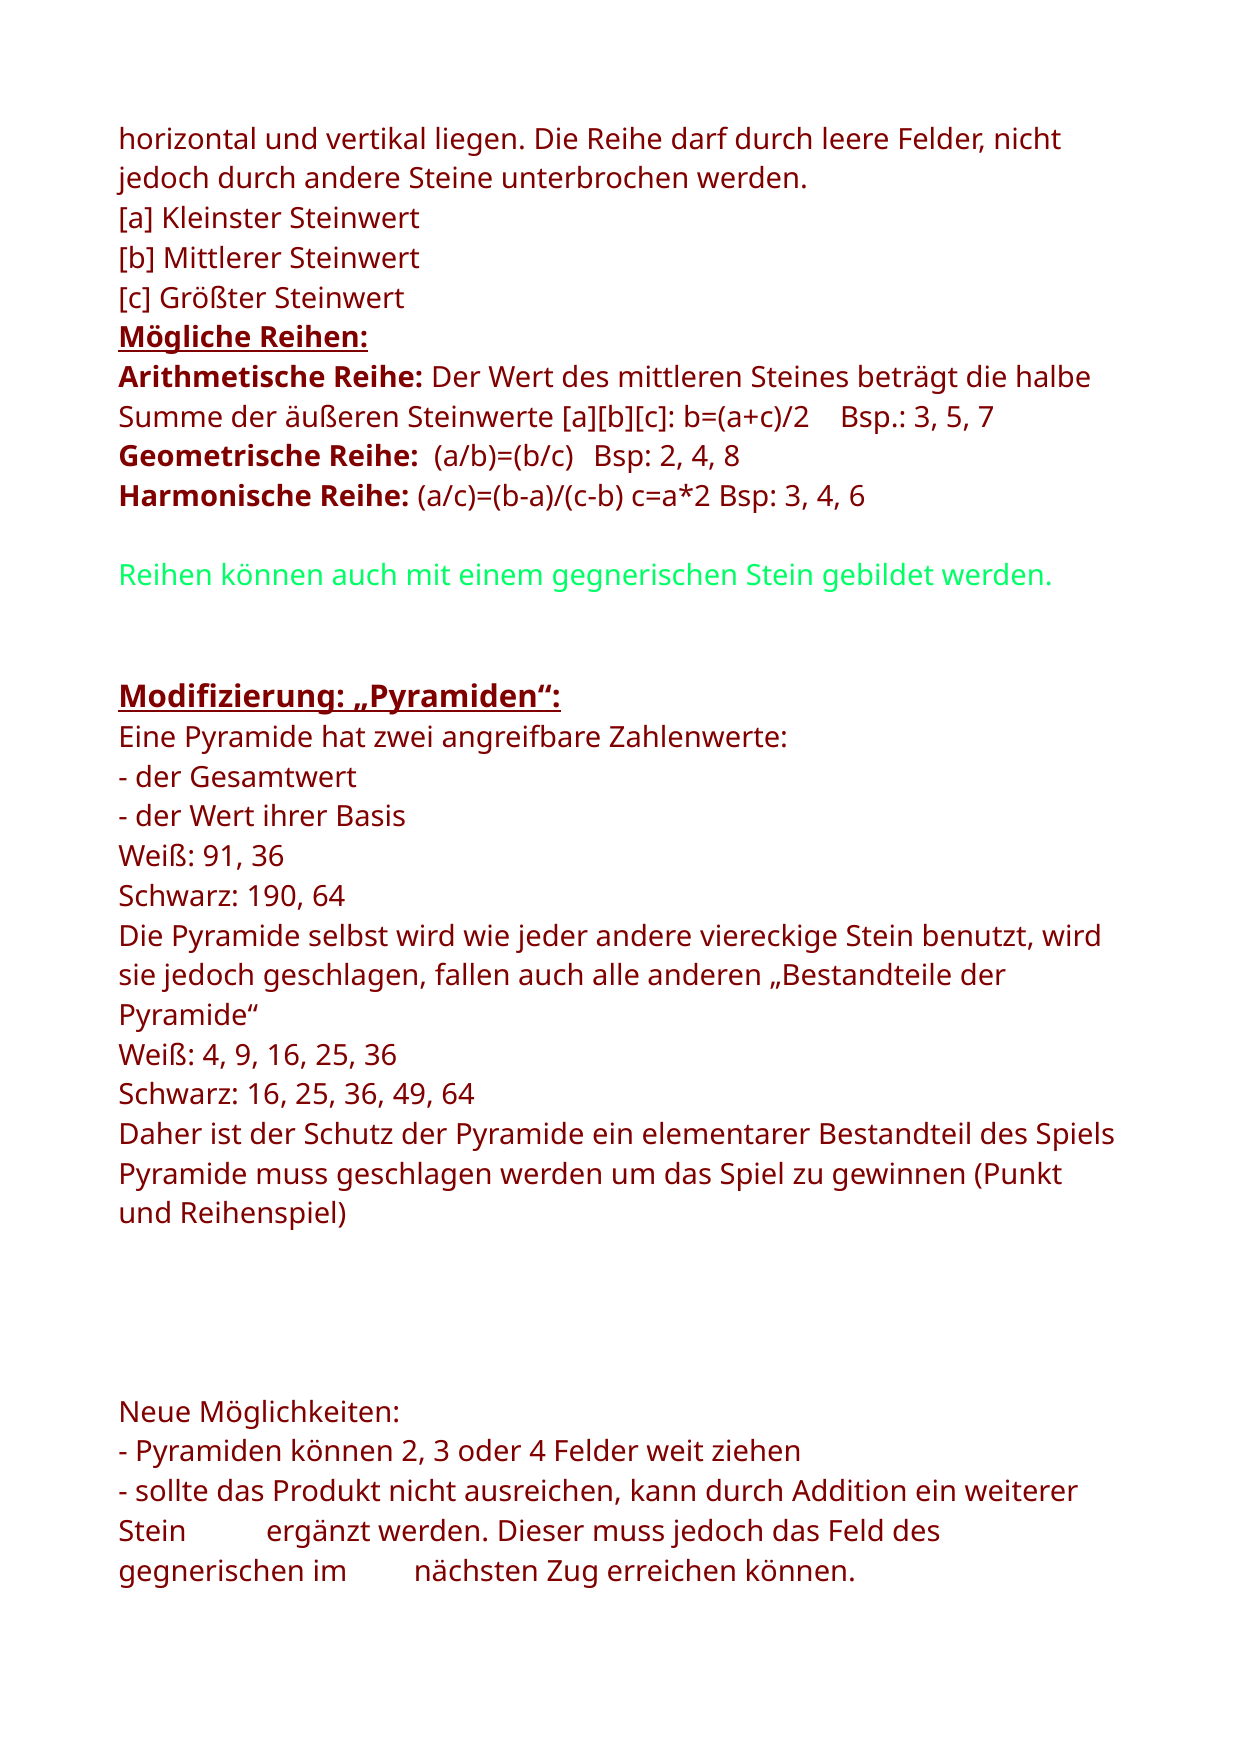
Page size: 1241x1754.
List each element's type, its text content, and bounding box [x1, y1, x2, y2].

text Schwarz: 16, 25, 36, 49, 64 [118, 1073, 1122, 1113]
text [b] Mittlerer Steinwert [118, 237, 1122, 277]
text Pyramide muss geschlagen werden um das Spiel zu gewinnen (Punkt und Reihenspiel) [118, 1153, 1122, 1232]
text [c] Größter Steinwert [118, 277, 1122, 317]
text Eine Pyramide hat zwei angreifbare Zahlenwerte: [118, 716, 1122, 756]
text Reihen können auch mit einem gegnerischen Stein gebildet werden. [118, 555, 1122, 594]
text Daher ist der Schutz der Pyramide ein elementarer Bestandteil des Spiels [118, 1113, 1122, 1153]
text Weiß: 91, 36 [118, 835, 1122, 875]
text - der Gesamtwert [118, 756, 1122, 796]
text - Pyramiden können 2, 3 oder 4 Felder weit ziehen [118, 1431, 1122, 1470]
text Arithmetische Reihe: Der Wert des mittleren Steines beträgt die halbe Summe der äußeren Steinwerte [a][b][c]: b=(a+c)/2 Bsp.: 3, 5, 7 [118, 356, 1122, 436]
text Harmonische Reihe: (a/c)=(b-a)/(c-b) c=a*2 Bsp: 3, 4, 6 [118, 475, 1122, 515]
text Mögliche Reihen: [118, 317, 1122, 356]
text horizontal und vertikal liegen. Die Reihe darf durch leere Felder, nicht jedoch durch andere Steine unterbrochen werden. [118, 118, 1122, 197]
text - der Wert ihrer Basis [118, 796, 1122, 835]
text [a] Kleinster Steinwert [118, 197, 1122, 237]
text Neue Möglichkeiten: [118, 1391, 1122, 1431]
text Weiß: 4, 9, 16, 25, 36 [118, 1034, 1122, 1073]
text Schwarz: 190, 64 [118, 875, 1122, 915]
text Die Pyramide selbst wird wie jeder andere viereckige Stein benutzt, wird sie jedoch geschlagen, fallen auch alle anderen „Bestandteile der Pyramide“ [118, 915, 1122, 1034]
text Modifizierung: „Pyramiden“: [118, 674, 1122, 716]
text Geometrische Reihe: (a/b)=(b/c) Bsp: 2, 4, 8 [118, 436, 1122, 475]
text - sollte das Produkt nicht ausreichen, kann durch Addition ein weiterer Stein ergänzt werden. Dieser muss jedoch das Feld des gegnerischen im nächsten Zug erreichen können. [118, 1470, 1122, 1589]
